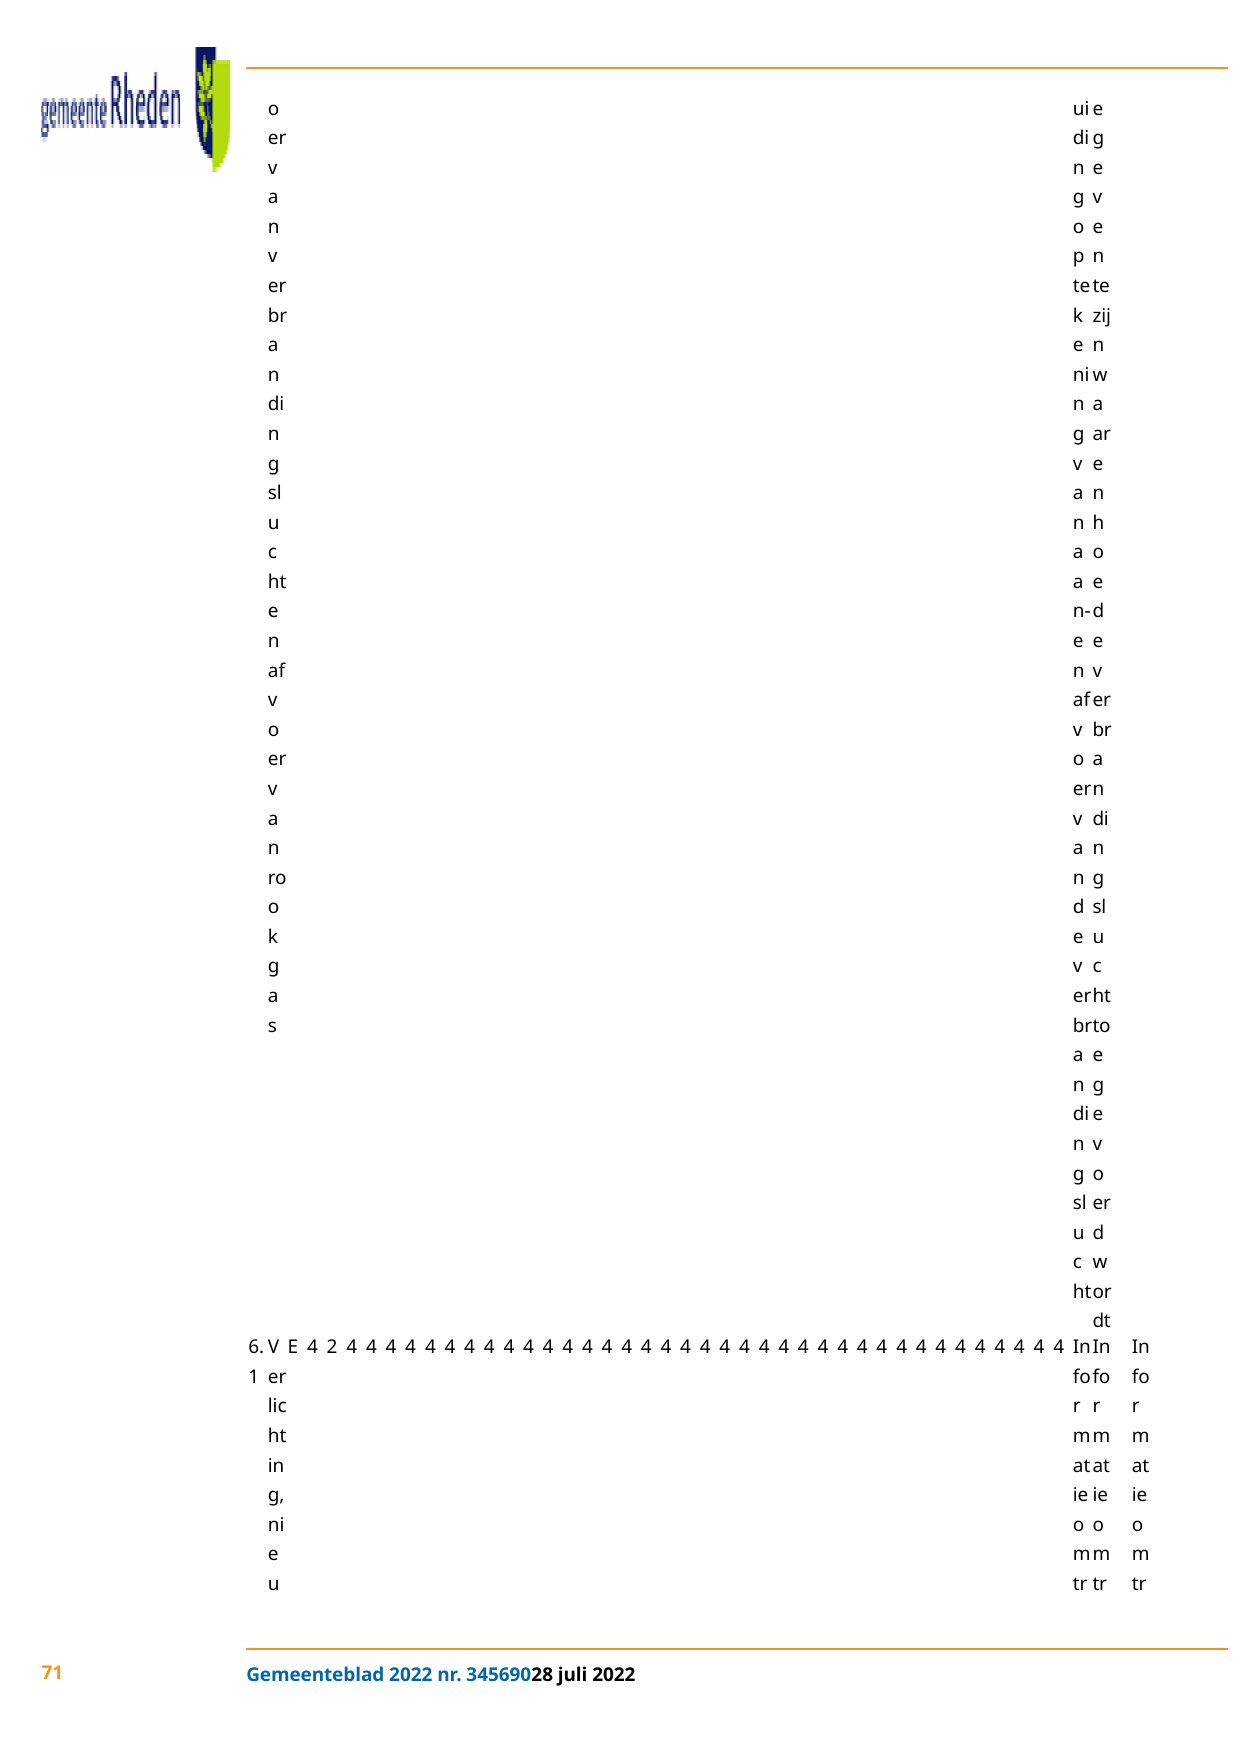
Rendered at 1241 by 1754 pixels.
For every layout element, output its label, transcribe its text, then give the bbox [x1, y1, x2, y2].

table_cell [1132, 95, 1152, 1333]
table_cell [778, 95, 798, 1333]
table_cell 4 [425, 1334, 444, 1596]
table_cell [739, 95, 758, 1333]
table_cell oer van verbrandingslucht en afvoer van rookgas [268, 95, 287, 1333]
table_cell [307, 95, 326, 1333]
table_cell Informatie omtr [1132, 1334, 1152, 1596]
table_cell [837, 95, 857, 1333]
table_cell [464, 95, 483, 1333]
table_cell 4 [543, 1334, 562, 1596]
table_cell 4 [935, 1334, 955, 1596]
table_cell 4 [484, 1334, 503, 1596]
table_cell [916, 95, 935, 1333]
table_cell [1112, 95, 1132, 1333]
table_cell 4 [837, 1334, 857, 1596]
table_cell [1112, 1334, 1132, 1596]
table_cell 4 [523, 1334, 542, 1596]
table_cell 4 [759, 1334, 778, 1596]
table_cell [425, 95, 444, 1333]
table_cell [287, 95, 307, 1333]
table_cell E [287, 1334, 307, 1596]
table_cell [759, 95, 778, 1333]
table_cell [484, 95, 503, 1333]
table_cell 4 [346, 1334, 366, 1596]
table_cell [955, 95, 974, 1333]
table_cell [876, 95, 896, 1333]
table_cell 4 [562, 1334, 582, 1596]
table_cell [444, 95, 464, 1333]
table_cell [641, 95, 660, 1333]
table_cell 4 [307, 1334, 326, 1596]
table_cell 4 [994, 1334, 1014, 1596]
table_cell 4 [1053, 1334, 1073, 1596]
table_cell 4 [778, 1334, 798, 1596]
table_cell [798, 95, 817, 1333]
table_cell [1014, 95, 1033, 1333]
table_cell 4 [896, 1334, 916, 1596]
table_cell [582, 95, 601, 1333]
table_cell [994, 95, 1014, 1333]
table_cell [385, 95, 405, 1333]
table_cell [346, 95, 366, 1333]
table_cell 4 [975, 1334, 994, 1596]
table_cell [1053, 95, 1073, 1333]
table_cell [680, 95, 699, 1333]
table_cell 6.1 [248, 1334, 268, 1596]
table_cell 4 [857, 1334, 876, 1596]
table_cell [719, 95, 739, 1333]
table_cell 4 [444, 1334, 464, 1596]
table_cell [562, 95, 582, 1333]
table_cell Informatie omtr [1092, 1334, 1112, 1596]
picture [41, 47, 231, 172]
table_cell 4 [621, 1334, 641, 1596]
table_cell [818, 95, 837, 1333]
table_cell 4 [876, 1334, 896, 1596]
table_cell [543, 95, 562, 1333]
table_cell 4 [503, 1334, 523, 1596]
table_cell [857, 95, 876, 1333]
table_cell 4 [916, 1334, 935, 1596]
table_cell Verlichting, nieu [268, 1334, 287, 1596]
table_cell 4 [798, 1334, 817, 1596]
table_cell 4 [385, 1334, 405, 1596]
table_cell [896, 95, 916, 1333]
table_cell [523, 95, 542, 1333]
table_cell [700, 95, 719, 1333]
table_cell 4 [719, 1334, 739, 1596]
table_cell uiding op tekening van aan- en afvoer van de verbrandingslucht [1073, 95, 1092, 1333]
table_cell 4 [818, 1334, 837, 1596]
table_cell [621, 95, 641, 1333]
table_cell 4 [1033, 1334, 1053, 1596]
table_cell 4 [955, 1334, 974, 1596]
table_cell [601, 95, 621, 1333]
table_cell 4 [739, 1334, 758, 1596]
table_cell 2 [326, 1334, 346, 1596]
table_cell [248, 95, 268, 1333]
table_cell [405, 95, 425, 1333]
table_cell [935, 95, 955, 1333]
table_cell [975, 95, 994, 1333]
table_cell 4 [700, 1334, 719, 1596]
table_cell 4 [405, 1334, 425, 1596]
table_cell 4 [680, 1334, 699, 1596]
table_cell [503, 95, 523, 1333]
table_cell [326, 95, 346, 1333]
table_cell 4 [1014, 1334, 1033, 1596]
table_cell Informatie omtr [1073, 1334, 1092, 1596]
table_cell 4 [582, 1334, 601, 1596]
table_cell 4 [366, 1334, 385, 1596]
table_cell [660, 95, 680, 1333]
table_cell [366, 95, 385, 1333]
table_cell egeven te zijn waar en hoe de verbrandingslucht toegevoerd wordt [1092, 95, 1112, 1333]
table_cell 4 [464, 1334, 483, 1596]
table_cell 4 [601, 1334, 621, 1596]
table_cell 4 [660, 1334, 680, 1596]
table_cell [1033, 95, 1053, 1333]
table_cell 4 [641, 1334, 660, 1596]
